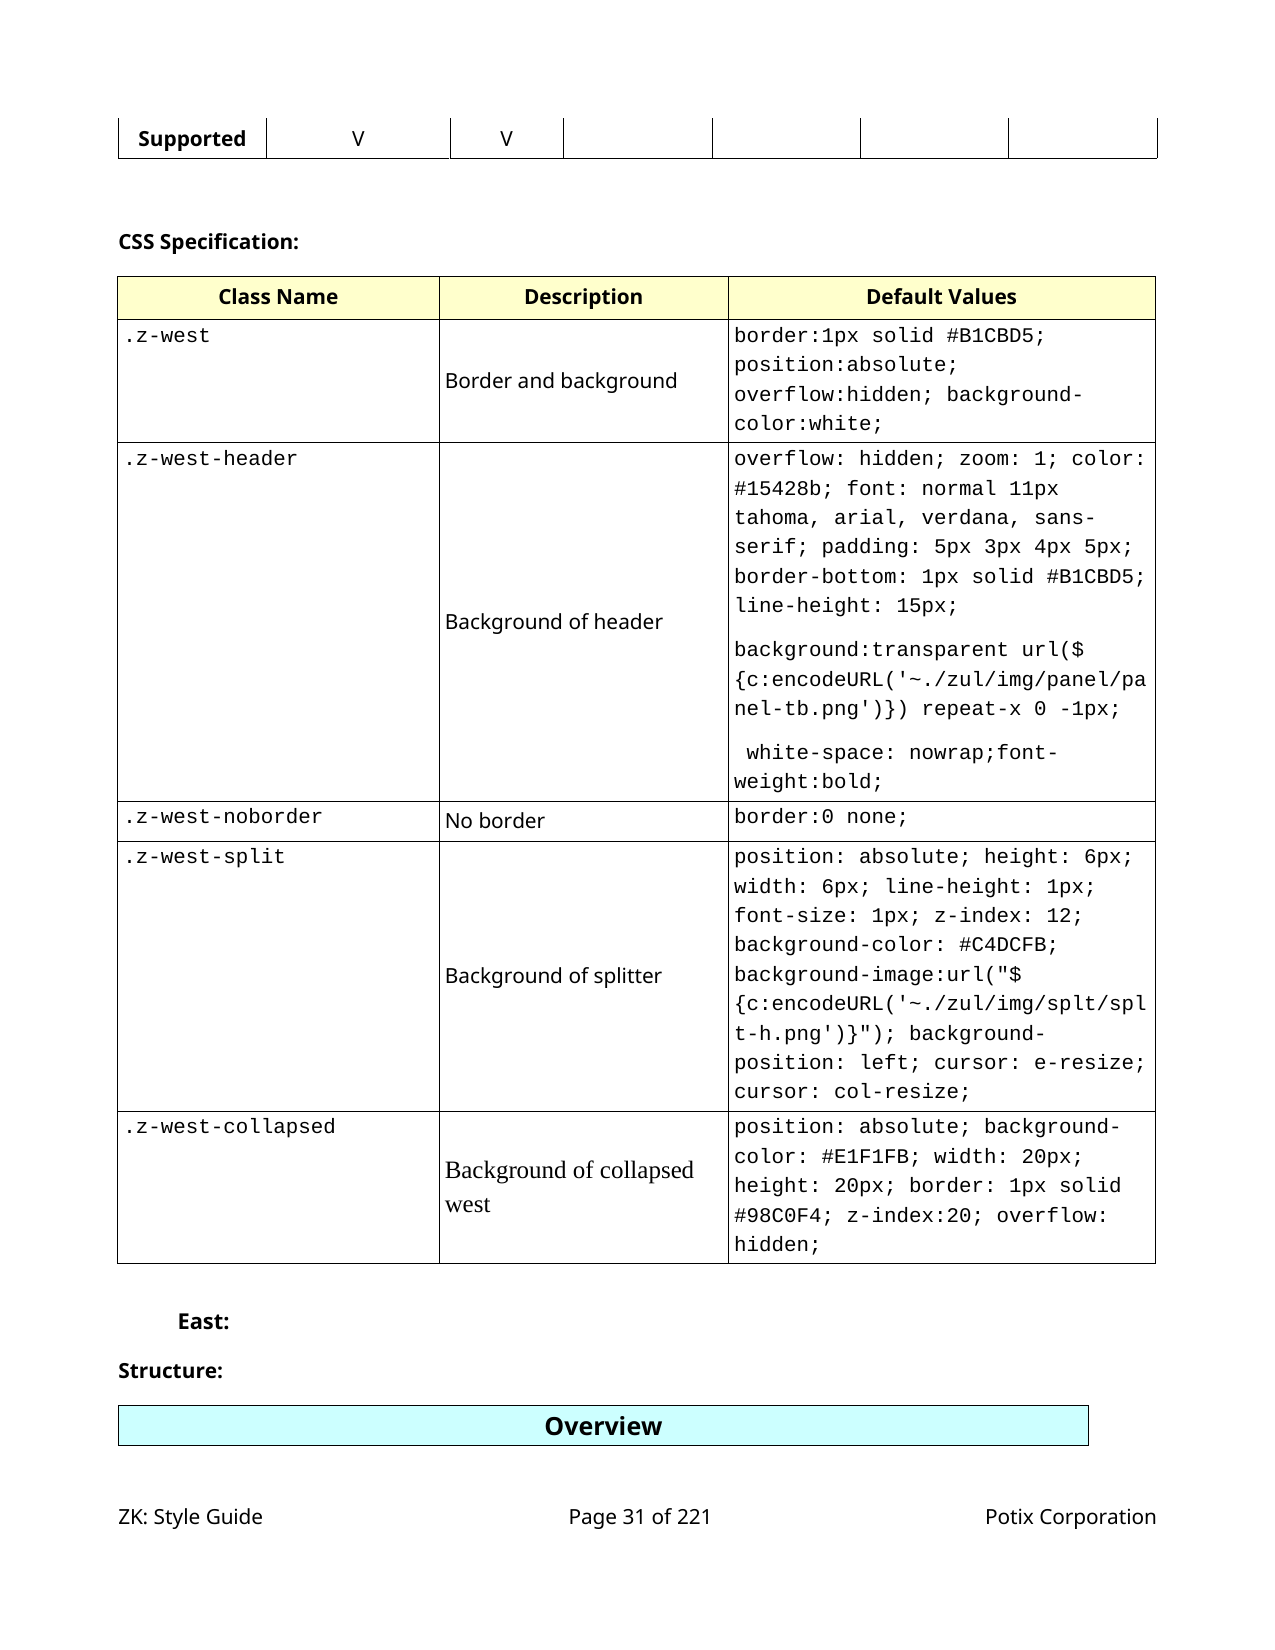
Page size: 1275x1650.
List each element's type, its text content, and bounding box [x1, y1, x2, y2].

table_cell No border [440, 802, 728, 841]
table_cell Background of splitter [440, 842, 728, 1111]
table_cell Background of header [440, 443, 728, 801]
table_cell .z-west-noborder [118, 802, 439, 841]
subtitle East: [177, 1306, 1157, 1336]
table_cell [713, 118, 860, 158]
table_header Default Values [729, 277, 1155, 319]
table_cell .z-west-header [118, 443, 439, 801]
table_header Overview [119, 1406, 1088, 1445]
table_cell .z-west-split [118, 842, 439, 1111]
table_cell [861, 118, 1008, 158]
text Structure: [118, 1357, 1157, 1385]
table_cell Background of collapsed west [440, 1112, 728, 1263]
table_cell Supported [119, 118, 266, 158]
table_header Description [440, 277, 728, 319]
table_cell position: absolute; height: 6px; width: 6px; line-height: 1px; font-size: 1px; z-index: 12; background-color: #C4DCFB; background-image:url("${c:encodeURL('~./zul/img/splt/splt-h.png')}"); background-position: left; cursor: e-resize; cursor: col-resize; [729, 842, 1155, 1111]
table_cell Border and background [440, 320, 728, 442]
text CSS Specification: [118, 227, 1157, 256]
table_cell position: absolute; background-color: #E1F1FB; width: 20px; height: 20px; border: 1px solid #98C0F4; z-index:20; overflow: hidden; [729, 1112, 1155, 1263]
table_cell V [451, 118, 563, 158]
table_cell border:0 none; [729, 802, 1155, 841]
table_header Class Name [118, 277, 439, 319]
table_cell [564, 118, 712, 158]
table_cell .z-west [118, 320, 439, 442]
table_cell border:1px solid #B1CBD5; position:absolute; overflow:hidden; background-color:white; [729, 320, 1155, 442]
table_cell [1009, 118, 1157, 158]
table_cell V [267, 118, 449, 158]
table_cell overflow: hidden; zoom: 1; color: #15428b; font: normal 11px tahoma, arial, verdana, sans-serif; padding: 5px 3px 4px 5px; border-bottom: 1px solid #B1CBD5; line-height: 15px; background:transparent url(${c:encodeURL('~./zul/img/panel/panel-tb.png')}) repeat-x 0 -1px; white-space: nowrap;font-weight:bold; [729, 443, 1155, 801]
table_cell .z-west-collapsed [118, 1112, 439, 1263]
